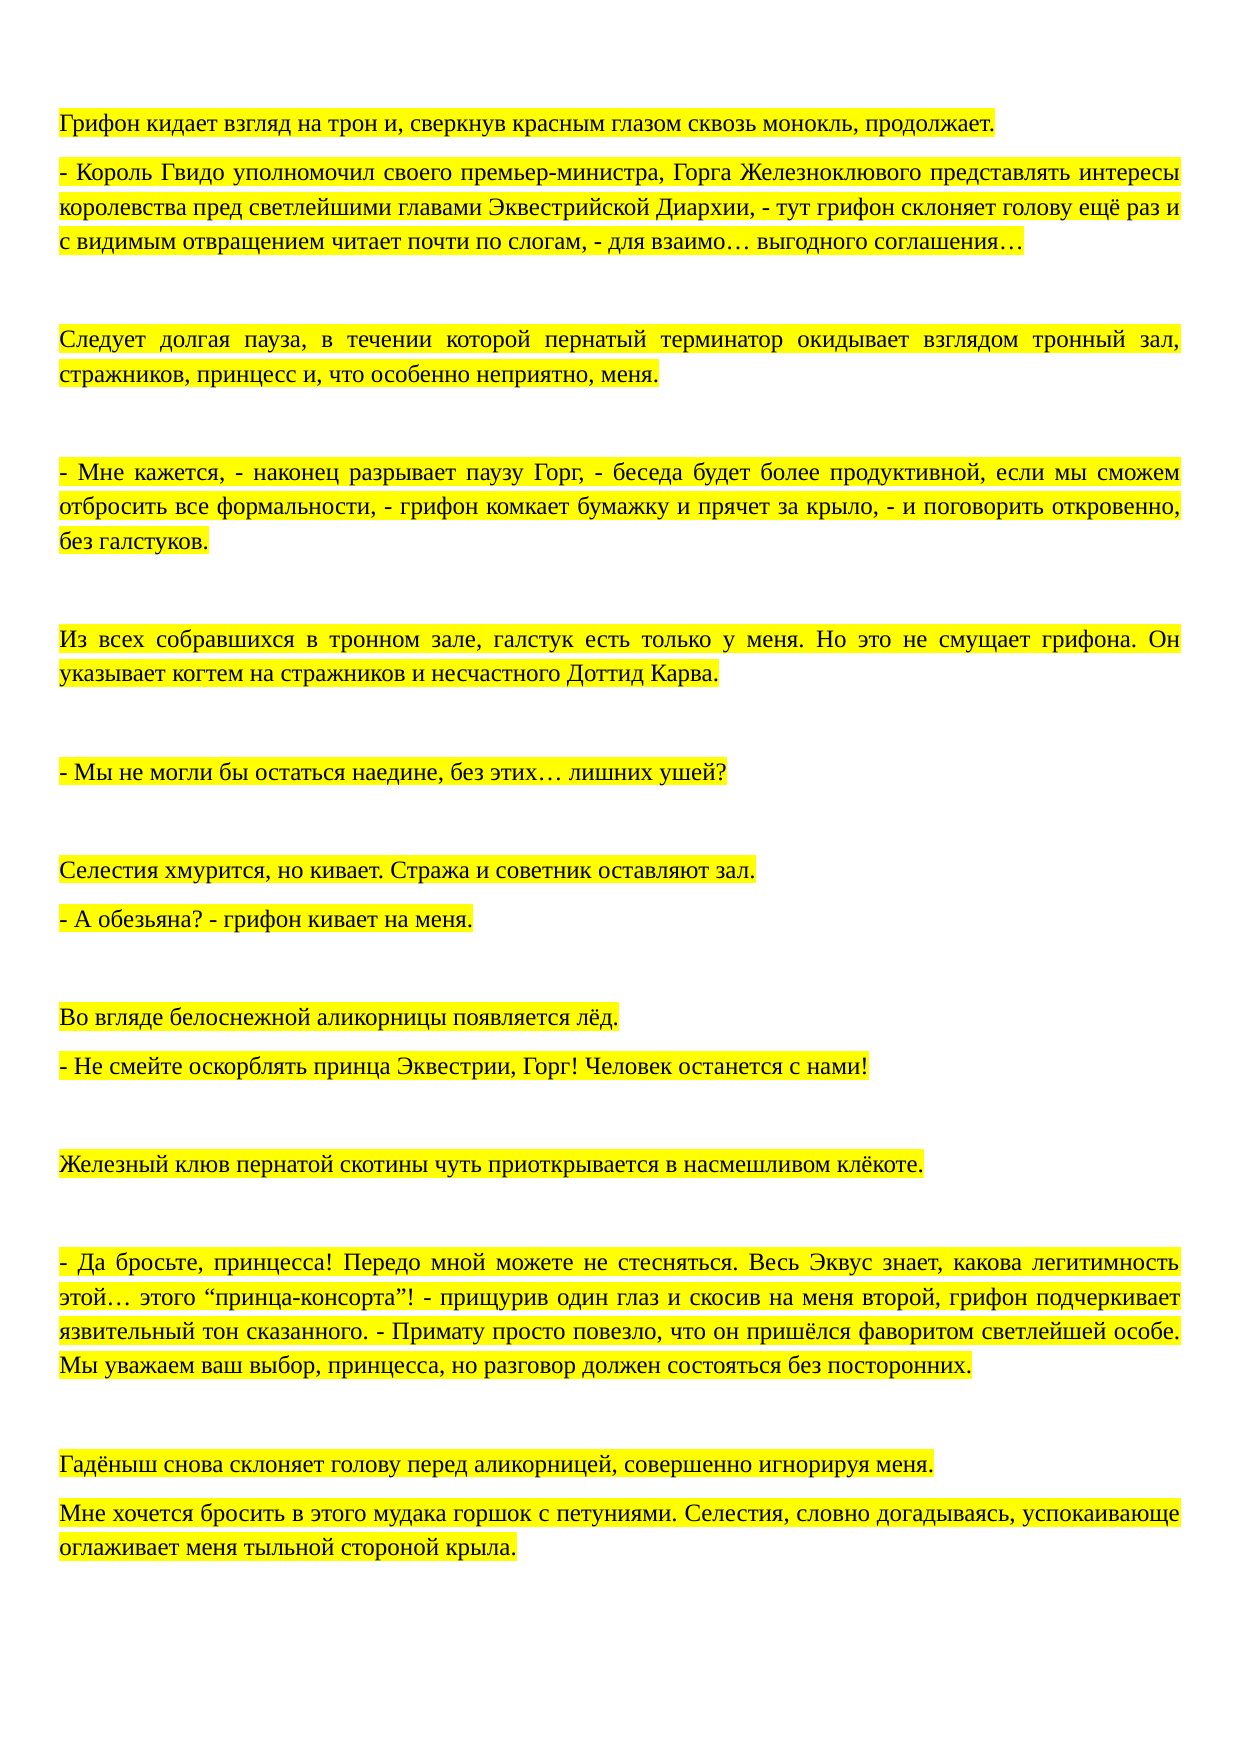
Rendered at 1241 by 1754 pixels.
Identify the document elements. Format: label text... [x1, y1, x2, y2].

text - Да бросьте, принцесса! Передо мной можете не стесняться. Весь Эквус знает, какова легитимность этой… этого “принца-консорта”! - прищурив один глаз и скосив на меня второй, грифон подчеркивает язвительный тон сказанного. - Примату просто повезло, что он пришёлся фаворитом светлейшей особе. Мы уважаем ваш выбор, принцесса, но разговор должен состояться без посторонних. [59, 1247, 1181, 1379]
text - Мне кажется, - наконец разрывает паузу Горг, - беседа будет более продуктивной, если мы сможем отбросить все формальности, - грифон комкает бумажку и прячет за крыло, - и поговорить откровенно, без галстуков. [59, 457, 1181, 554]
text Из всех собравшихся в тронном зале, галстук есть только у меня. Но это не смущает грифона. Он указывает когтем на стражников и несчастного Доттид Карва. [59, 624, 1181, 687]
text - Не смейте оскорблять принца Эквестрии, Горг! Человек останется с нами! [59, 1051, 1181, 1080]
text Во вгляде белоснежной аликорницы появляется лёд. [59, 1002, 1181, 1031]
text - Мы не могли бы остаться наедине, без этих… лишних ушей? [59, 757, 1181, 785]
text Железный клюв пернатой скотины чуть приоткрывается в насмешливом клёкоте. [59, 1149, 1181, 1178]
text Мне хочется бросить в этого мудака горшок с петуниями. Селестия, словно догадываясь, успокаивающе оглаживает меня тыльной стороной крыла. [59, 1498, 1181, 1561]
text - Король Гвидо уполномочил своего премьер-министра, Горга Железноклювого представлять интересы королевства пред светлейшими главами Эквестрийской Диархии, - тут грифон склоняет голову ещё раз и с видимым отвращением читает почти по слогам, - для взаимо… выгодного соглашения… [59, 157, 1181, 255]
text - А обезьяна? - грифон кивает на меня. [59, 904, 1181, 932]
text Селестия хмурится, но кивает. Стража и советник оставляют зал. [59, 855, 1181, 883]
text Грифон кидает взгляд на трон и, сверкнув красным глазом сквозь монокль, продолжает. [59, 108, 1181, 137]
text Следует долгая пауза, в течении которой пернатый терминатор окидывает взглядом тронный зал, стражников, принцесс и, что особенно неприятно, меня. [59, 324, 1181, 387]
text Гадёныш снова склоняет голову перед аликорницей, совершенно игнорируя меня. [59, 1449, 1181, 1477]
